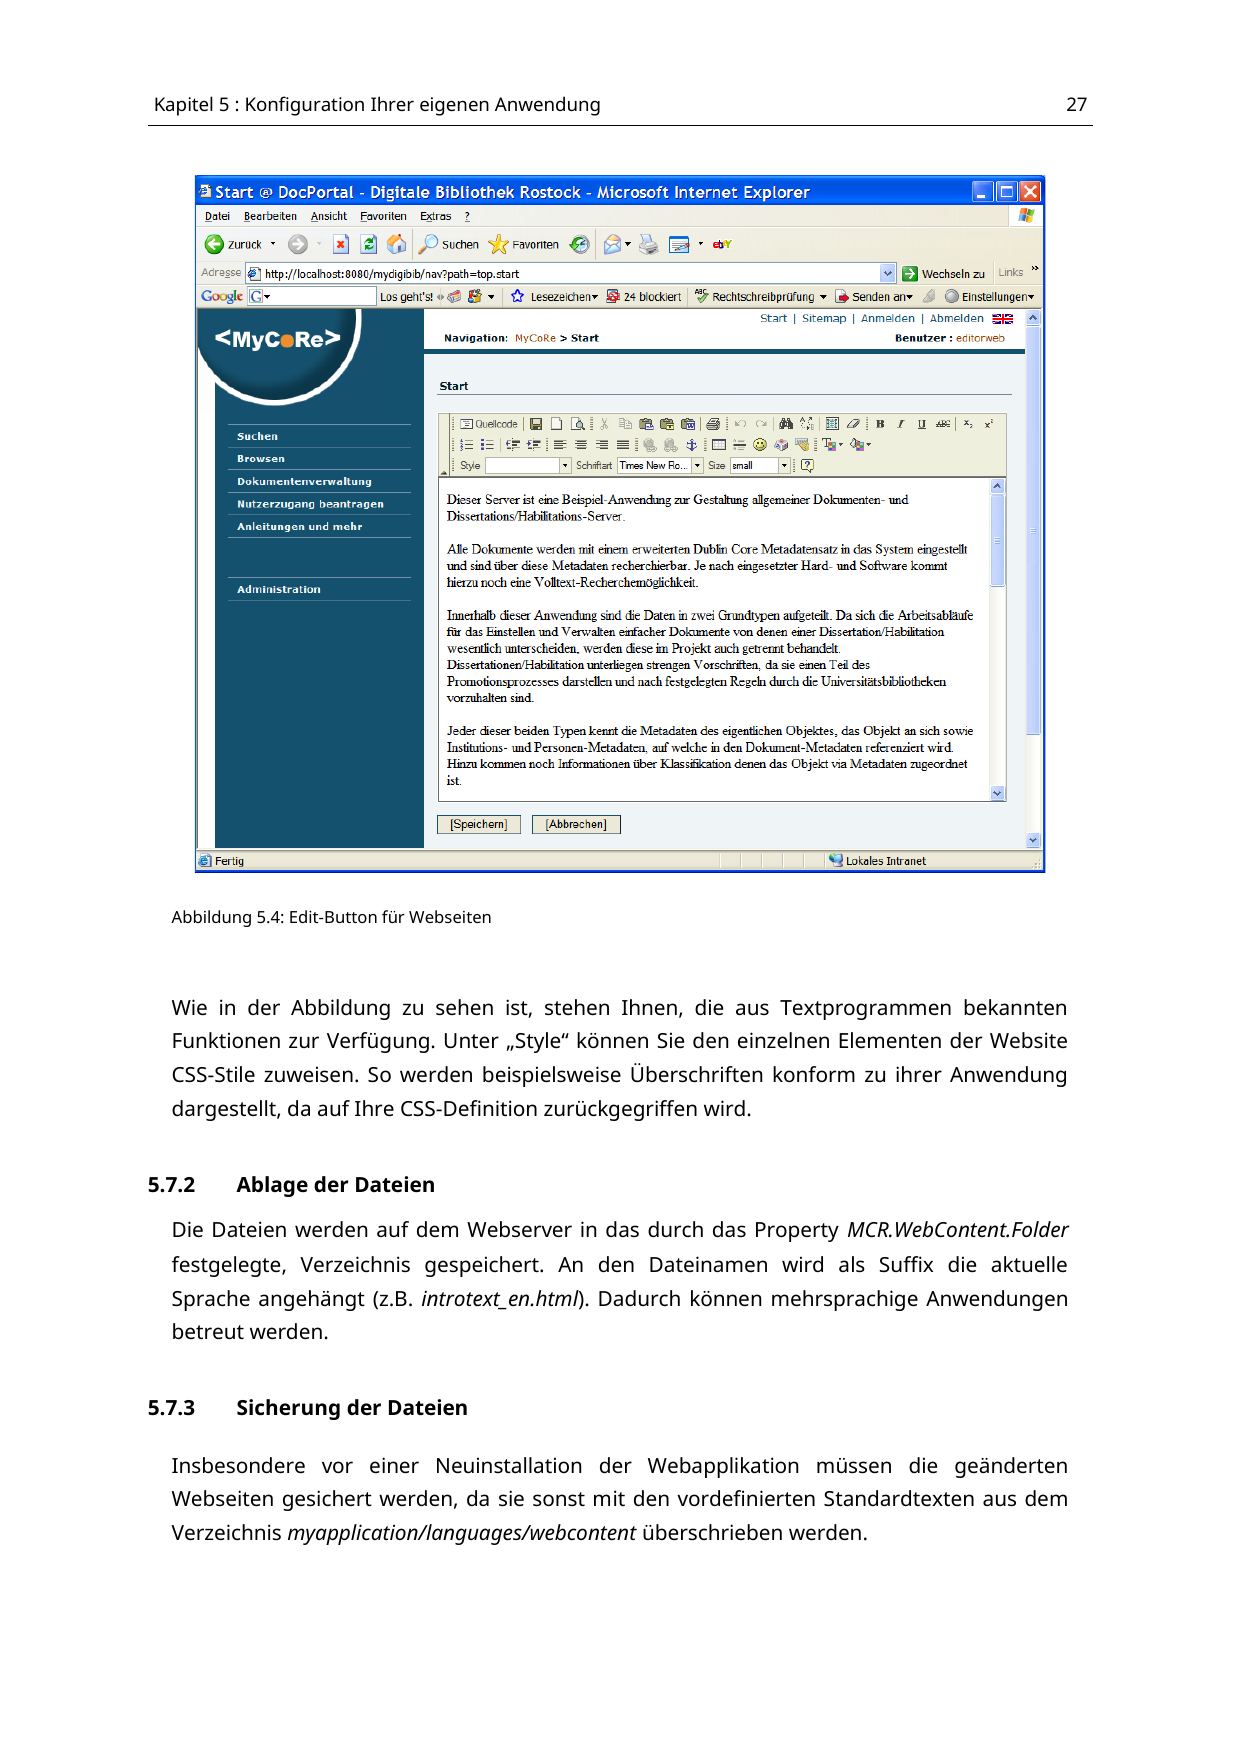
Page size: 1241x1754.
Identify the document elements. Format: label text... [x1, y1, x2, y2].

subtitle Sicherung der Dateien [148, 1393, 1092, 1422]
subtitle Ablage der Dateien [148, 1170, 1092, 1198]
text Die Dateien werden auf dem Webserver in das durch das Property MCR.WebContent.Folder festgelegte, Verzeichnis gespeichert. An den Dateinamen wird als Suffix die aktuelle Sprache angehängt (z.B. introtext_en.html). Dadurch können mehrsprachige Anwendungen betreut werden. [171, 1216, 1069, 1346]
text Wie in der Abbildung zu sehen ist, stehen Ihnen, die aus Textprogrammen bekannten Funktionen zur Verfügung. Unter „Style“ können Sie den einzelnen Elementen der Website CSS-Stile zuweisen. So werden beispielsweise Überschriften konform zu ihrer Anwendung dargestellt, da auf Ihre CSS-Definition zurückgegriffen wird. [171, 993, 1069, 1122]
picture [194, 175, 1046, 873]
text Insbesondere vor einer Neuinstallation der Webapplikation müssen die geänderten Webseiten gesichert werden, da sie sonst mit den vordefinierten Standardtexten aus dem Verzeichnis myapplication/languages/webcontent überschrieben werden. [171, 1451, 1069, 1547]
text Abbildung 5.4: Edit-Button für Webseiten [171, 873, 1069, 928]
